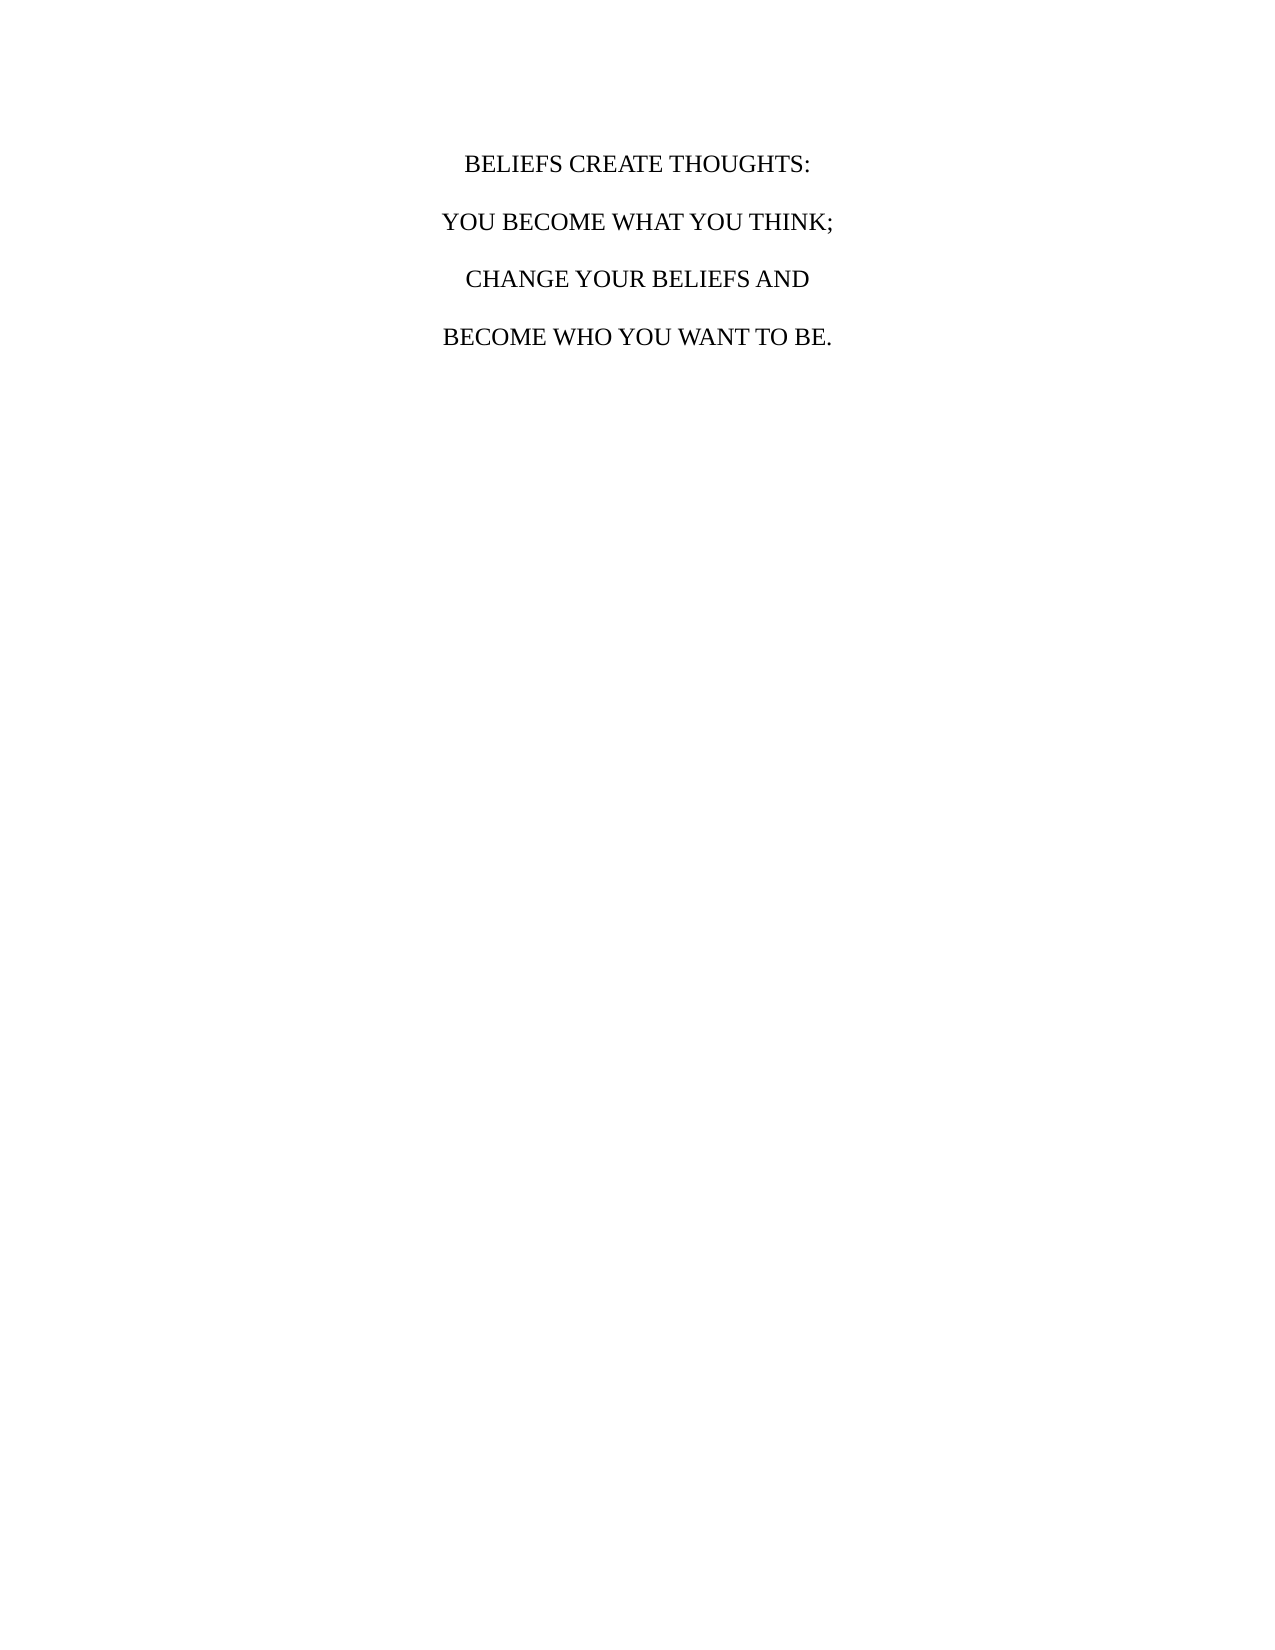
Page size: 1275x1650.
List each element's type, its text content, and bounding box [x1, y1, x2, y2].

text BELIEFS CREATE THOUGHTS: YOU BECOME WHAT YOU THINK; CHANGE YOUR BELIEFS AND BECOME WHO YOU WANT TO BE. [439, 149, 836, 351]
